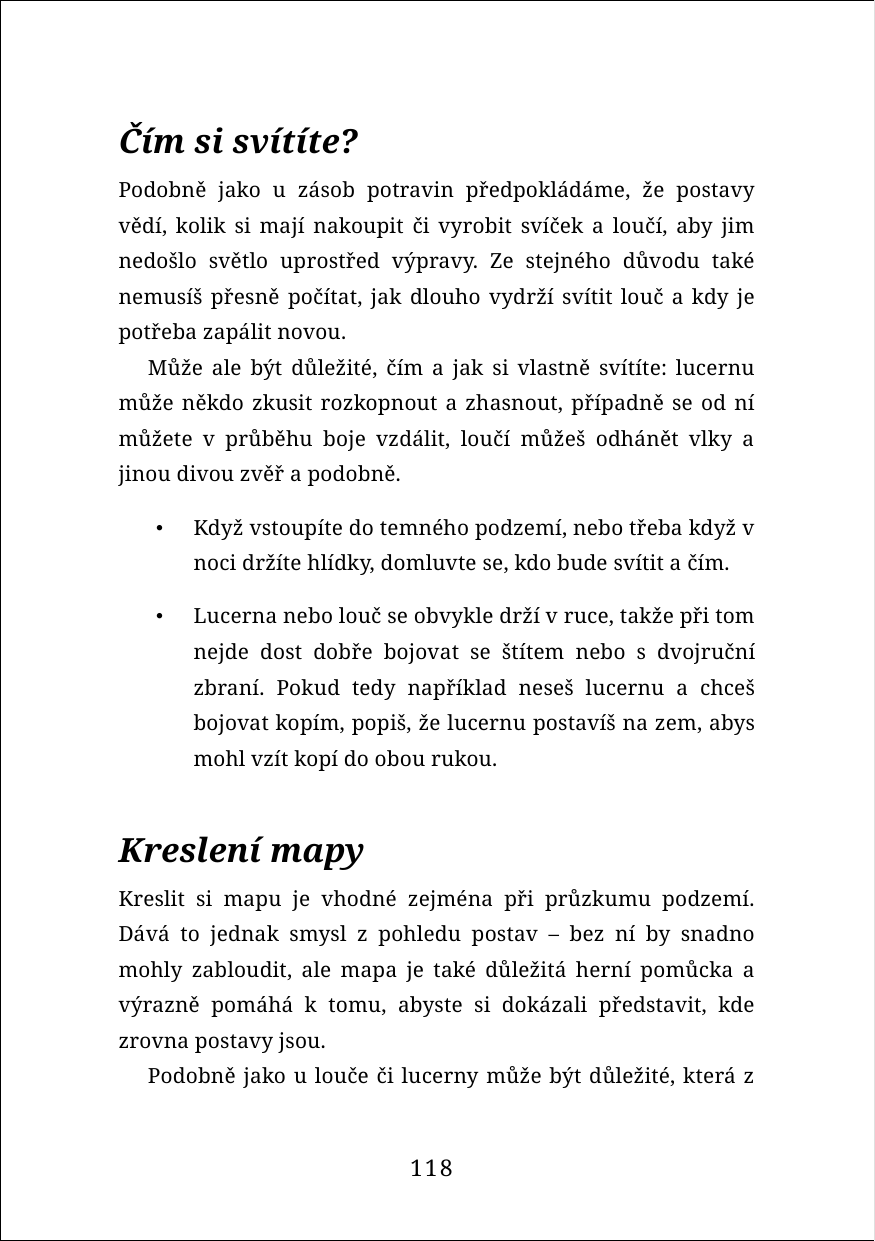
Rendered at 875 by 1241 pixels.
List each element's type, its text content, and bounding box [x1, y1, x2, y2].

list Lucerna nebo louč se obvykle drží v ruce, takže při tom nejde dost dobře bojovat se štítem nebo s dvojruční zbraní. Pokud tedy například neseš lucernu a chceš bojovat kopím, popiš, že lucernu postavíš na zem, abys mohl vzít kopí do obou rukou. [156, 602, 756, 772]
subtitle Kreslení mapy [118, 826, 756, 872]
list Když vstoupíte do temného podzemí, nebo třeba když v noci držíte hlídky, domluvte se, kdo bude svítit a čím. [156, 513, 756, 577]
subtitle Čím si svítíte? [118, 118, 756, 164]
text Kreslit si mapu je vhodné zejména při průzkumu podzemí. Dává to jednak smysl z pohledu postav – bez ní by snadno mohly zabloudit, ale mapa je také důležitá herní pomůcka a výrazně pomáhá k tomu, abyste si dokázali představit, kde zrovna postavy jsou. Podobně jako u louče či lucerny může být důležité, která z [118, 884, 756, 1090]
text Podobně jako u zásob potravin předpokládáme, že postavy vědí, kolik si mají nakoupit či vyrobit svíček a loučí, aby jim nedošlo světlo uprostřed výpravy. Ze stejného důvodu také nemusíš přesně počítat, jak dlouho vydrží svítit louč a kdy je potřeba zapálit novou. Může ale být důležité, čím a jak si vlastně svítíte: lucernu může někdo zkusit rozkopnout a zhasnout, případně se od ní můžete v průběhu boje vzdálit, loučí můžeš odhánět vlky a jinou divou zvěř a podobně. [118, 175, 756, 488]
